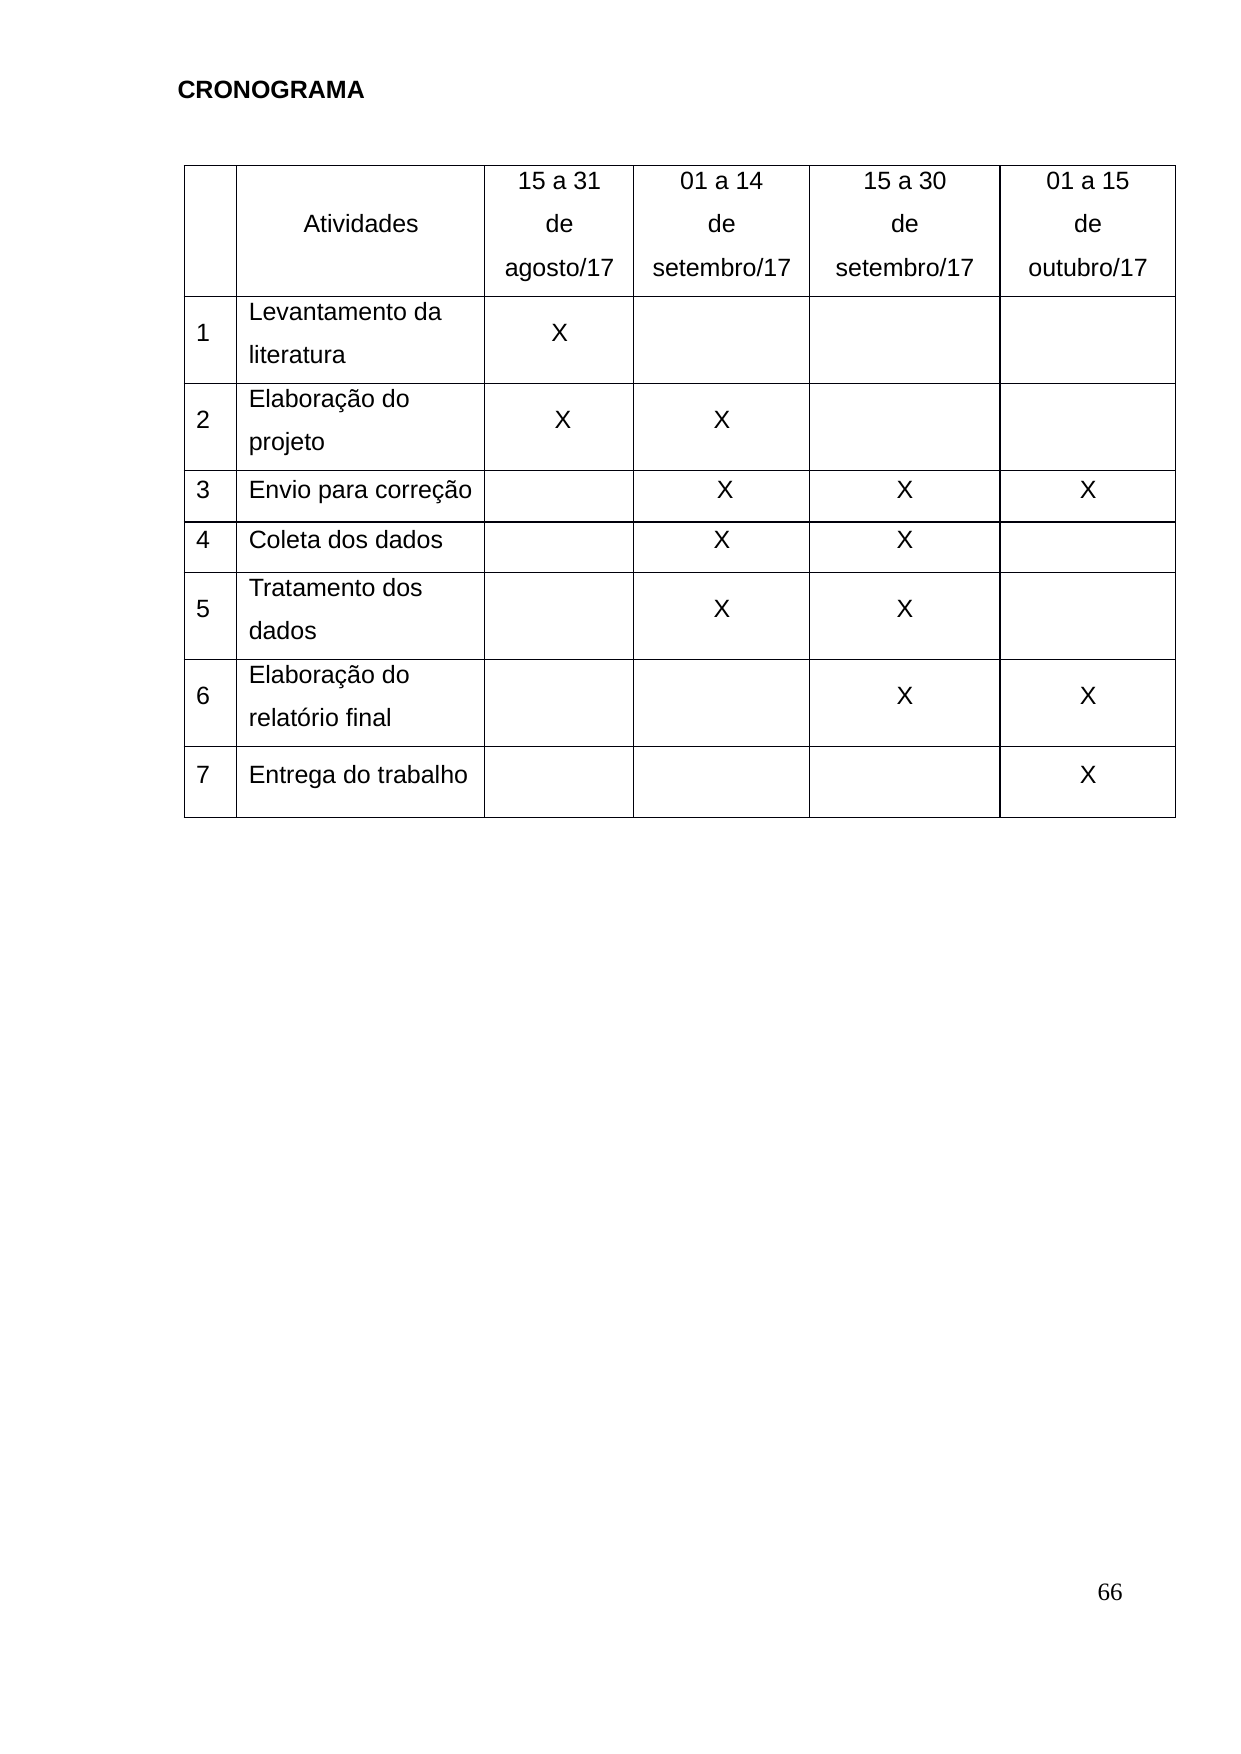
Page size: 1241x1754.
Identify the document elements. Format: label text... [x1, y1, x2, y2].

table_cell X [485, 297, 633, 383]
table_cell [810, 384, 999, 470]
table_cell 1 [185, 297, 236, 383]
table_cell [485, 471, 633, 521]
table_cell 7 [185, 747, 236, 817]
table_cell Elaboração do projeto [237, 384, 484, 470]
table_cell [634, 297, 809, 383]
table_cell [485, 573, 633, 659]
table_header 01 a 14 de setembro/17 [634, 166, 809, 296]
table_cell X [1001, 471, 1175, 521]
table_cell X [810, 660, 999, 746]
table_header [185, 166, 236, 296]
table_cell [1001, 573, 1175, 659]
table_cell X [810, 471, 999, 521]
table_header Atividades [237, 166, 484, 296]
table_cell Entrega do trabalho [237, 747, 484, 817]
table_cell X [634, 573, 809, 659]
table_cell [1001, 384, 1175, 470]
table_cell [634, 747, 809, 817]
table_cell [485, 660, 633, 746]
table_cell Levantamento da literatura [237, 297, 484, 383]
table_cell [810, 297, 999, 383]
table_cell 2 [185, 384, 236, 470]
table_cell X [634, 384, 809, 470]
table_cell [634, 660, 809, 746]
table_cell X [810, 523, 999, 572]
table_cell X [1001, 660, 1175, 746]
table_cell 5 [185, 573, 236, 659]
table_header 01 a 15 de outubro/17 [1001, 166, 1175, 296]
table_header 15 a 30 de setembro/17 [810, 166, 999, 296]
table_cell X [1001, 747, 1175, 817]
table_cell X [485, 384, 633, 470]
table_cell 3 [185, 471, 236, 521]
table_cell [1001, 523, 1175, 572]
subtitle CRONOGRAMA [177, 75, 1122, 104]
table_cell 4 [185, 523, 236, 572]
table_cell X [810, 573, 999, 659]
table_cell 6 [185, 660, 236, 746]
table_cell [810, 747, 999, 817]
table_cell Tratamento dos dados [237, 573, 484, 659]
table_cell Elaboração do relatório final [237, 660, 484, 746]
table_cell [485, 747, 633, 817]
table_cell X [634, 471, 809, 521]
table_cell X [634, 523, 809, 572]
table_cell Coleta dos dados [237, 523, 484, 572]
table_cell [485, 523, 633, 572]
table_header 15 a 31 de agosto/17 [485, 166, 633, 296]
table_cell [1001, 297, 1175, 383]
table_cell Envio para correção [237, 471, 484, 521]
